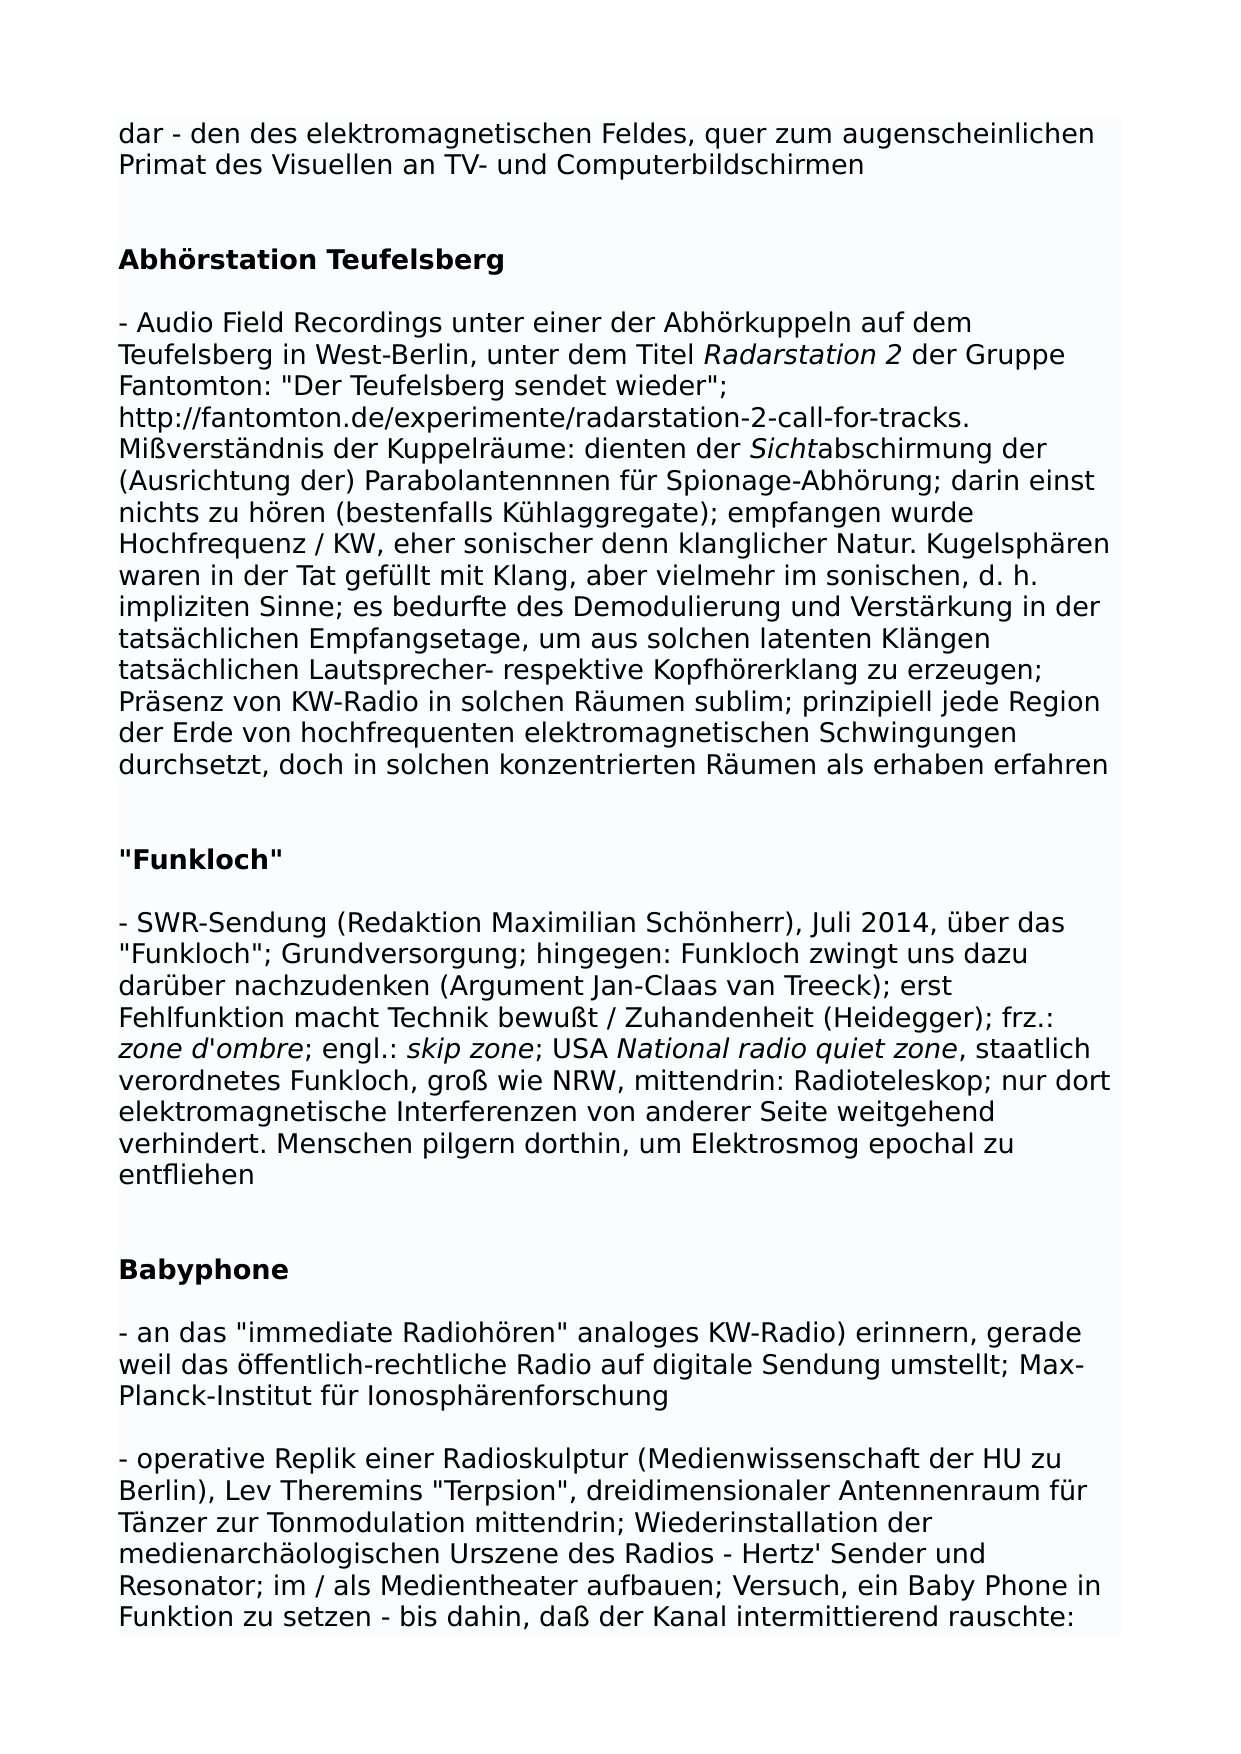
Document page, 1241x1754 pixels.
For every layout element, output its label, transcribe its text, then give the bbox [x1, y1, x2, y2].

text Abhörstation Teufelsberg [118, 244, 1122, 276]
text "Funkloch" [118, 844, 1122, 876]
text dar - den des elektromagnetischen Feldes, quer zum augenscheinlichen Primat des Visuellen an TV- und Computerbildschirmen [118, 118, 1122, 181]
text Babyphone [118, 1254, 1122, 1286]
text - Audio Field Recordings unter einer der Abhörkuppeln auf dem Teufelsberg in West-Berlin, unter dem Titel Radarstation 2 der Gruppe Fantomton: "Der Teufelsberg sendet wieder"; http://fantomton.de/experimente/radarstation-2-call-for-tracks. Mißverständnis der Kuppelräume: dienten der Sichtabschirmung der (Ausrichtung der) Parabolantennnen für Spionage-Abhörung; darin einst nichts zu hören (bestenfalls Kühlaggregate); empfangen wurde Hochfrequenz / KW, eher sonischer denn klanglicher Natur. Kugelsphären waren in der Tat gefüllt mit Klang, aber vielmehr im sonischen, d. h. impliziten Sinne; es bedurfte des Demodulierung und Verstärkung in der tatsächlichen Empfangsetage, um aus solchen latenten Klängen tatsächlichen Lautsprecher- respektive Kopfhörerklang zu erzeugen; Präsenz von KW-Radio in solchen Räumen sublim; prinzipiell jede Region der Erde von hochfrequenten elektromagnetischen Schwingungen durchsetzt, doch in solchen konzentrierten Räumen als erhaben erfahren [118, 307, 1122, 781]
text - operative Replik einer Radioskulptur (Medienwissenschaft der HU zu Berlin), Lev Theremins "Terpsion", dreidimensionaler Antennenraum für Tänzer zur Tonmodulation mittendrin; Wiederinstallation der medienarchäologischen Urszene des Radios - Hertz' Sender und Resonator; im / als Medientheater aufbauen; Versuch, ein Baby Phone in Funktion zu setzen - bis dahin, daß der Kanal intermittierend rauschte: [118, 1444, 1122, 1633]
text - SWR-Sendung (Redaktion Maximilian Schönherr), Juli 2014, über das "Funkloch"; Grundversorgung; hingegen: Funkloch zwingt uns dazu darüber nachzudenken (Argument Jan-Claas van Treeck); erst Fehlfunktion macht Technik bewußt / Zuhandenheit (Heidegger); frz.: zone d'ombre; engl.: skip zone; USA National radio quiet zone, staatlich verordnetes Funkloch, groß wie NRW, mittendrin: Radioteleskop; nur dort elektromagnetische Interferenzen von anderer Seite weitgehend verhindert. Menschen pilgern dorthin, um Elektrosmog epochal zu entfliehen [118, 907, 1122, 1191]
text - an das "immediate Radiohören" analoges KW-Radio) erinnern, gerade weil das öffentlich-rechtliche Radio auf digitale Sendung umstellt; Max-Planck-Institut für Ionosphärenforschung [118, 1317, 1122, 1412]
